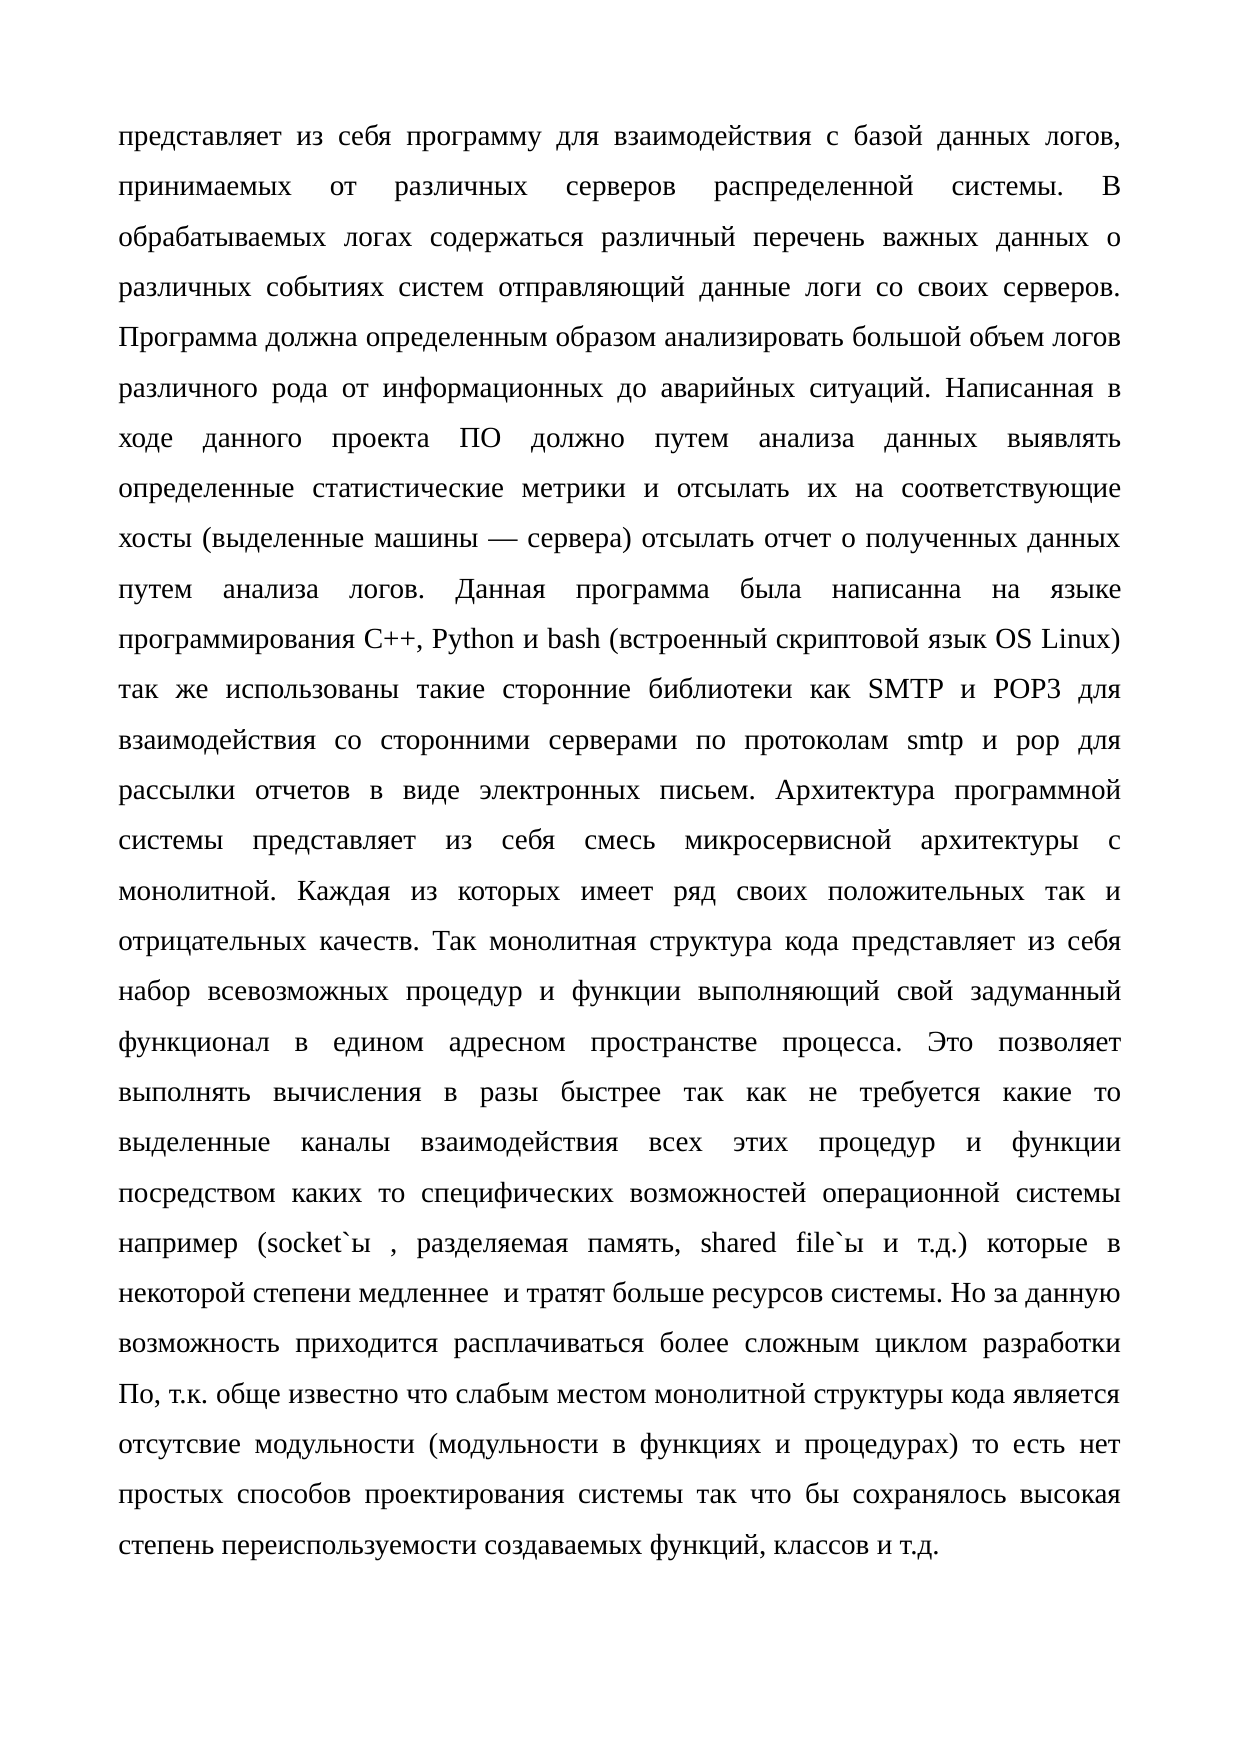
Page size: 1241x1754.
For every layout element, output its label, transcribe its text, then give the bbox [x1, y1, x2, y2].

text представляет из себя программу для взаимодействия с базой данных логов, принимаемых от различных серверов распределенной системы. В обрабатываемых логах содержаться различный перечень важных данных о различных событиях систем отправляющий данные логи со своих серверов. Программа должна определенным образом анализировать большой объем логов различного рода от информационных до аварийных ситуаций. Написанная в ходе данного проекта ПО должно путем анализа данных выявлять определенные статистические метрики и отсылать их на соответствующие хосты (выделенные машины — сервера) отсылать отчет о полученных данных путем анализа логов. Данная программа была написанна на языке программирования С++, Python и bash (встроенный скриптовой язык OS Linux) так же использованы такие сторонние библиотеки как SMTP и POP3 для взаимодействия со сторонними серверами по протоколам smtp и pop для рассылки отчетов в виде электронных письем. Архитектура программной системы представляет из себя смесь микросервисной архитектуры с монолитной. Каждая из которых имеет ряд своих положительных так и отрицательных качеств. Так монолитная структура кода представляет из себя набор всевозможных процедур и функции выполняющий свой задуманный функционал в едином адресном пространстве процесса. Это позволяет выполнять вычисления в разы быстрее так как не требуется какие то выделенные каналы взаимодействия всех этих процедур и функции посредством каких то специфических возможностей операционной системы например (socket`ы , разделяемая память, shared file`ы и т.д.) которые в некоторой степени медленнее и тратят больше ресурсов системы. Но за данную возможность приходится расплачиваться более сложным циклом разработки По, т.к. обще известно что слабым местом монолитной структуры кода является отсутсвие модульности (модульности в функциях и процедурах) то есть нет простых способов проектирования системы так что бы сохранялось высокая степень переиспользуемости создаваемых функций, классов и т.д. [118, 118, 1122, 1560]
